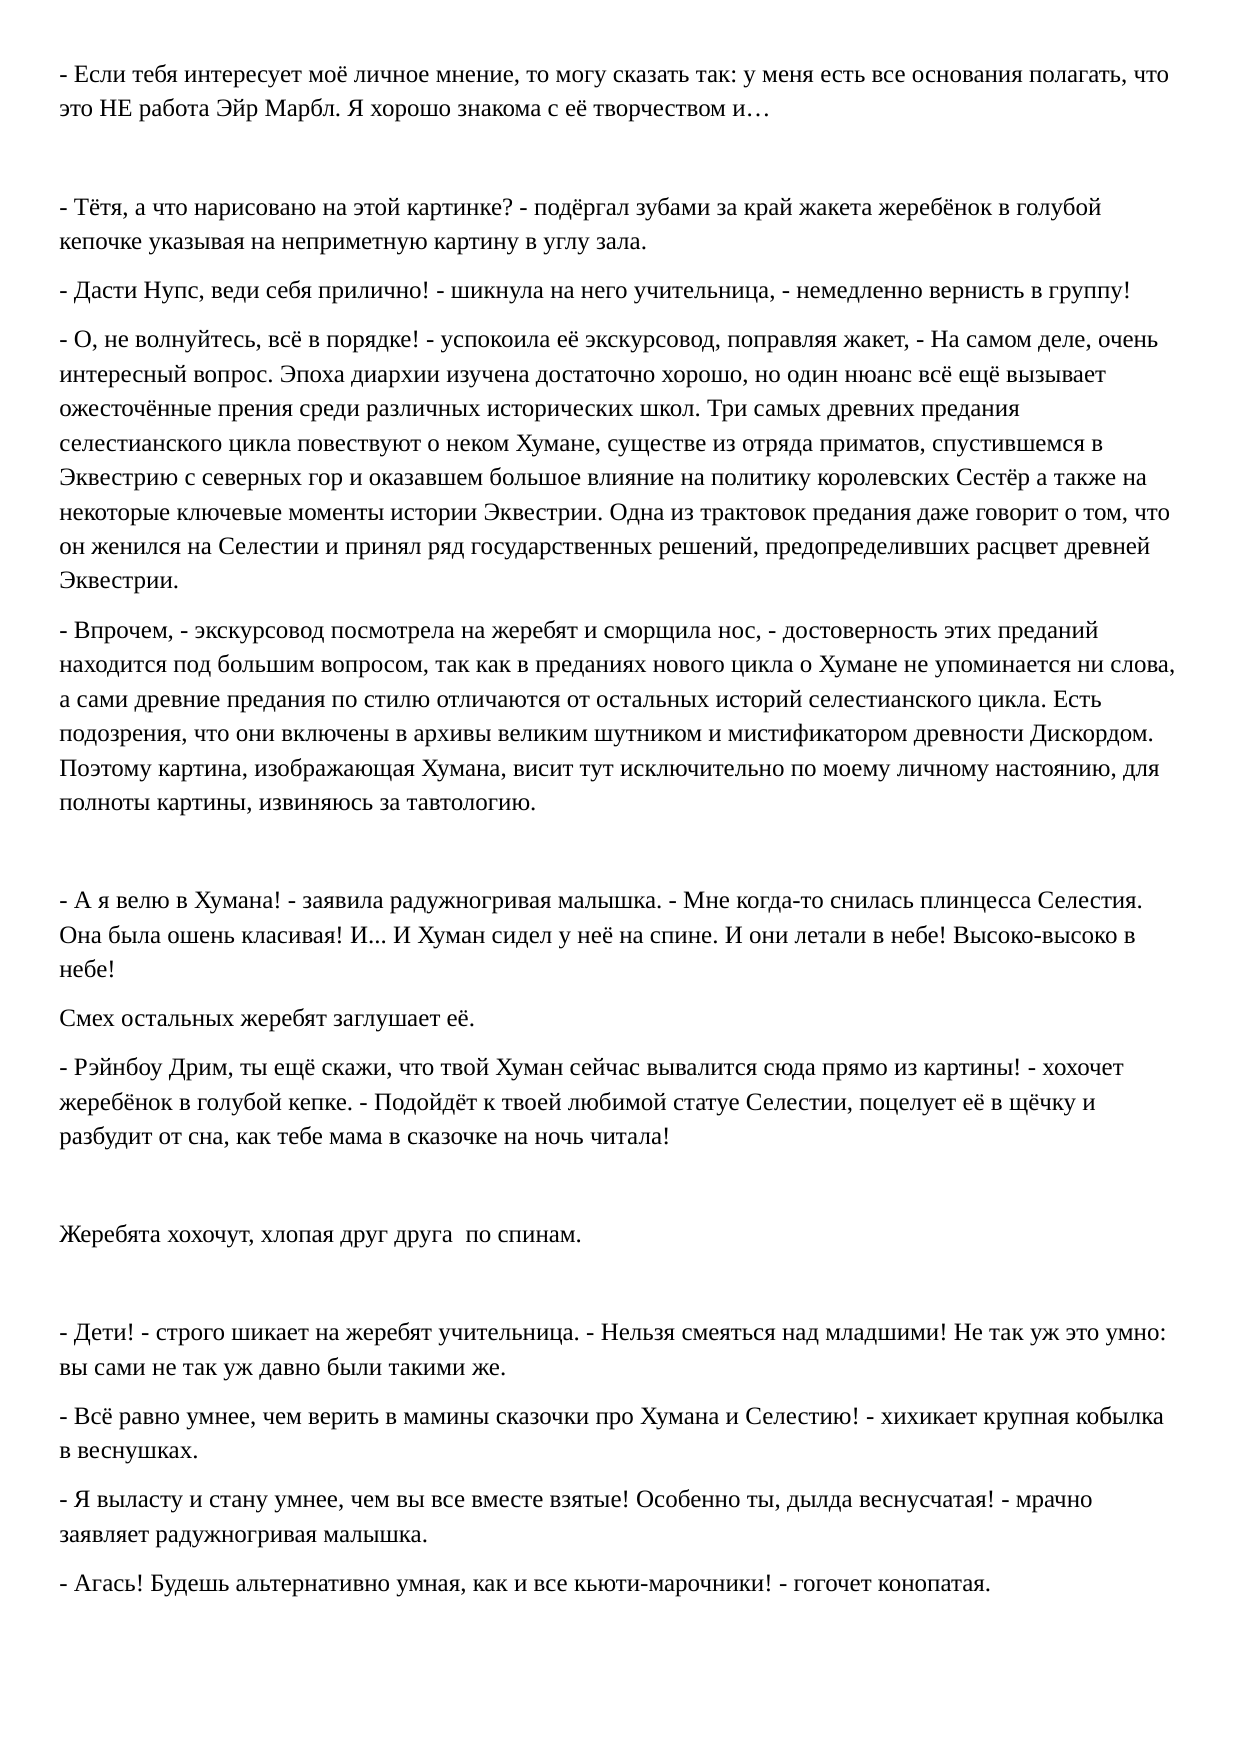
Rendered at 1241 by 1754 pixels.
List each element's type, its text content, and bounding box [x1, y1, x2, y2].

text - Если тебя интересует моё личное мнение, то могу сказать так: у меня есть все основания полагать, что это НЕ работа Эйр Марбл. Я хорошо знакома с её творчеством и… [59, 59, 1181, 122]
text - Дети! - строго шикает на жеребят учительница. - Нельзя смеяться над младшими! Не так уж это умно: вы сами не так уж давно были такими же. [59, 1317, 1181, 1381]
text - Впрочем, - экскурсовод посмотрела на жеребят и сморщила нос, - достоверность этих преданий находится под большим вопросом, так как в преданиях нового цикла о Хумане не упоминается ни слова, а сами древние предания по стилю отличаются от остальных историй селестианского цикла. Есть подозрения, что они включены в архивы великим шутником и мистификатором древности Дискордом. Поэтому картина, изображающая Хумана, висит тут исключительно по моему личному настоянию, для полноты картины, извиняюсь за тавтологию. [59, 615, 1181, 816]
text - Всё равно умнее, чем верить в мамины сказочки про Хумана и Селестию! - хихикает крупная кобылка в веснушках. [59, 1401, 1181, 1464]
text Жеребята хохочут, хлопая друг друга по спинам. [59, 1219, 1181, 1248]
text - Рэйнбоу Дрим, ты ещё скажи, что твой Хуман сейчас вывалится сюда прямо из картины! - хохочет жеребёнок в голубой кепке. - Подойдёт к твоей любимой статуе Селестии, поцелует её в щёчку и разбудит от сна, как тебе мама в сказочке на ночь читала! [59, 1052, 1181, 1150]
text Смех остальных жеребят заглушает её. [59, 1003, 1181, 1032]
text - Тётя, а что нарисовано на этой картинке? - подёргал зубами за край жакета жеребёнок в голубой кепочке указывая на неприметную картину в углу зала. [59, 192, 1181, 255]
text - О, не волнуйтесь, всё в порядке! - успокоила её экскурсовод, поправляя жакет, - На самом деле, очень интересный вопрос. Эпоха диархии изучена достаточно хорошо, но один нюанс всё ещё вызывает ожесточённые прения среди различных исторических школ. Три самых древних предания селестианского цикла повествуют о неком Хумане, существе из отряда приматов, спустившемся в Эквестрию с северных гор и оказавшем большое влияние на политику королевских Сестёр а также на некоторые ключевые моменты истории Эквестрии. Одна из трактовок предания даже говорит о том, что он женился на Селестии и принял ряд государственных решений, предопределивших расцвет древней Эквестрии. [59, 324, 1181, 594]
text - Агась! Будешь альтернативно умная, как и все кьюти-марочники! - гогочет конопатая. [59, 1568, 1181, 1597]
text - А я велю в Хумана! - заявила радужногривая малышка. - Мне когда-то снилась плинцесса Селестия. Она была ошень класивая! И... И Хуман сидел у неё на спине. И они летали в небе! Высоко-высоко в небе! [59, 885, 1181, 983]
text - Дасти Нупс, веди себя прилично! - шикнула на него учительница, - немедленно вернисть в группу! [59, 275, 1181, 304]
text - Я выласту и стану умнее, чем вы все вместе взятые! Особенно ты, дылда веснусчатая! - мрачно заявляет радужногривая малышка. [59, 1484, 1181, 1548]
